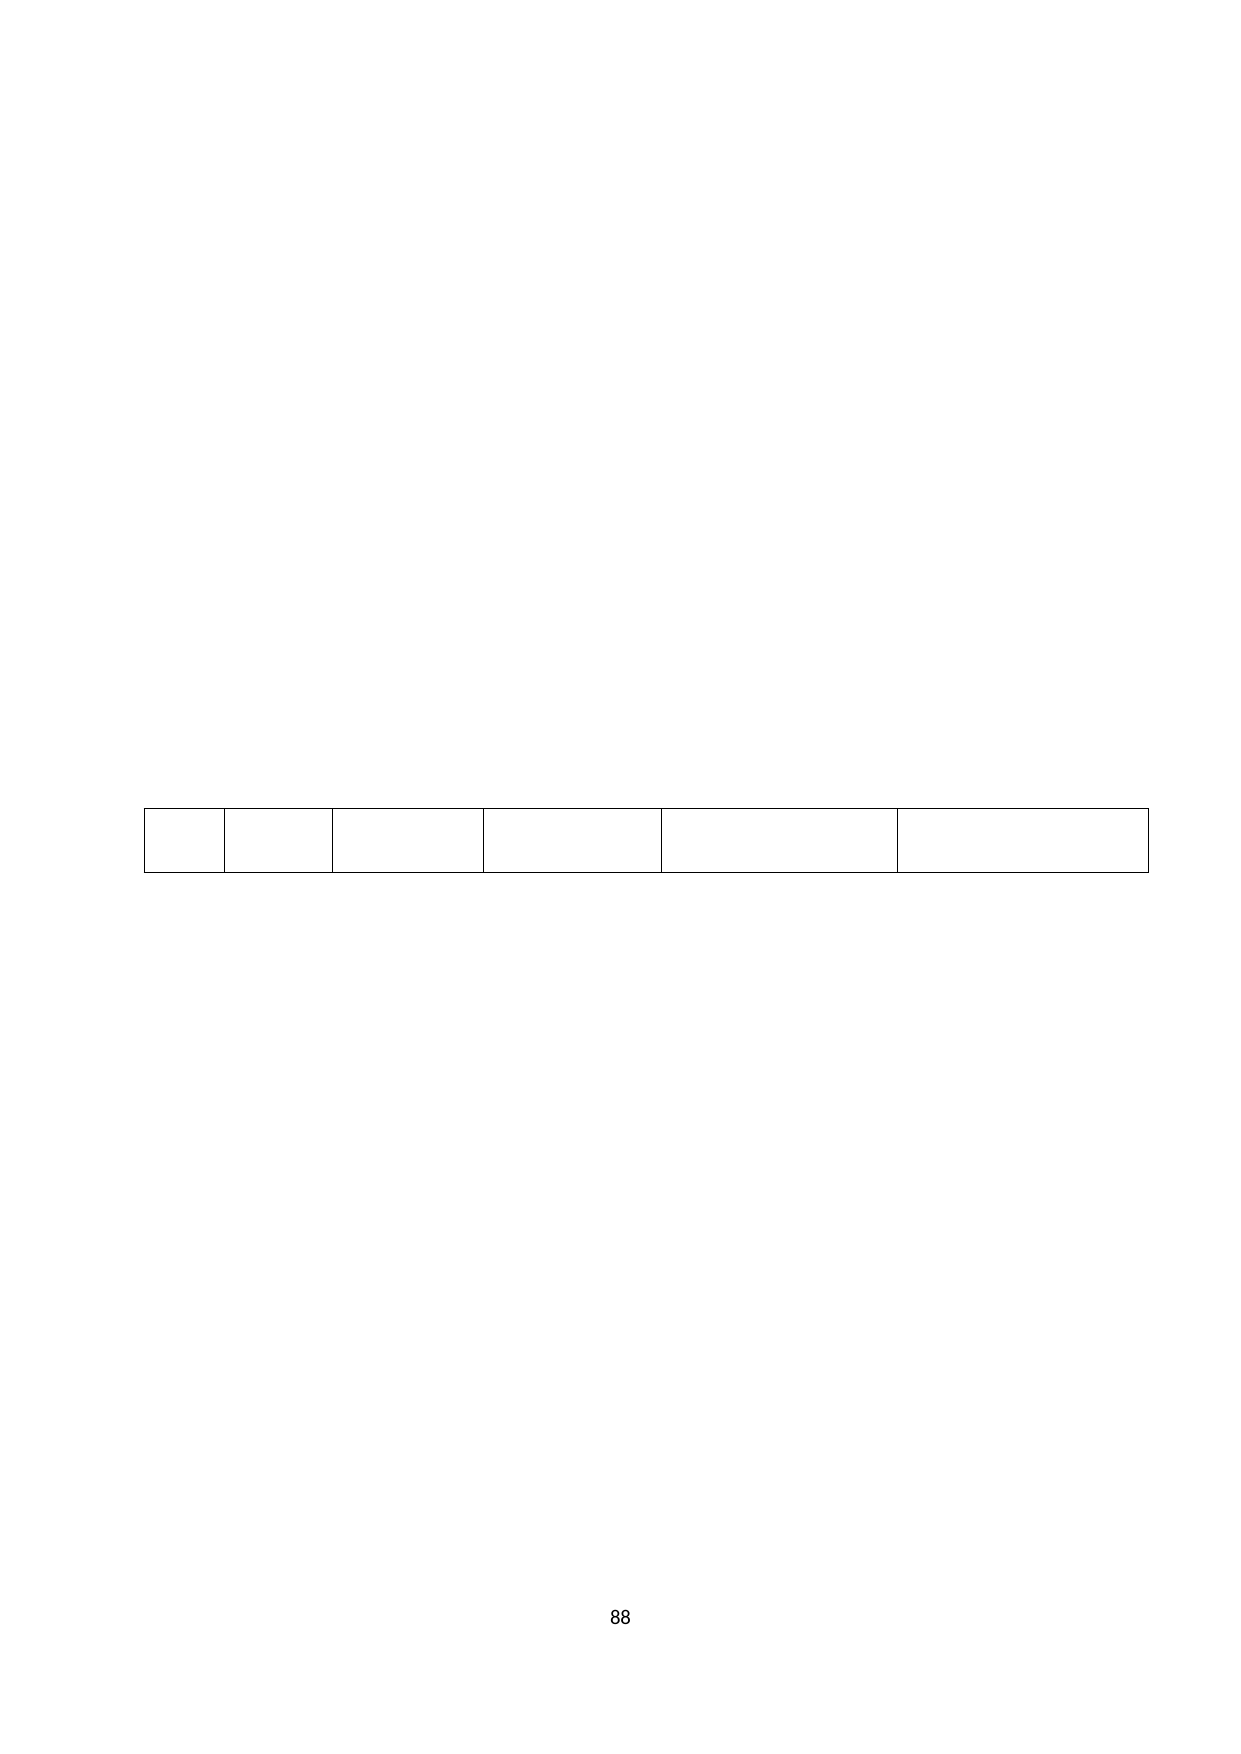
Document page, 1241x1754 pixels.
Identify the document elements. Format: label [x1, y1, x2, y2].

table_cell [484, 809, 661, 872]
table_cell [145, 809, 224, 872]
table_cell [225, 809, 332, 872]
table_cell [898, 809, 1148, 872]
table_cell [662, 809, 897, 872]
table_cell [333, 809, 483, 872]
